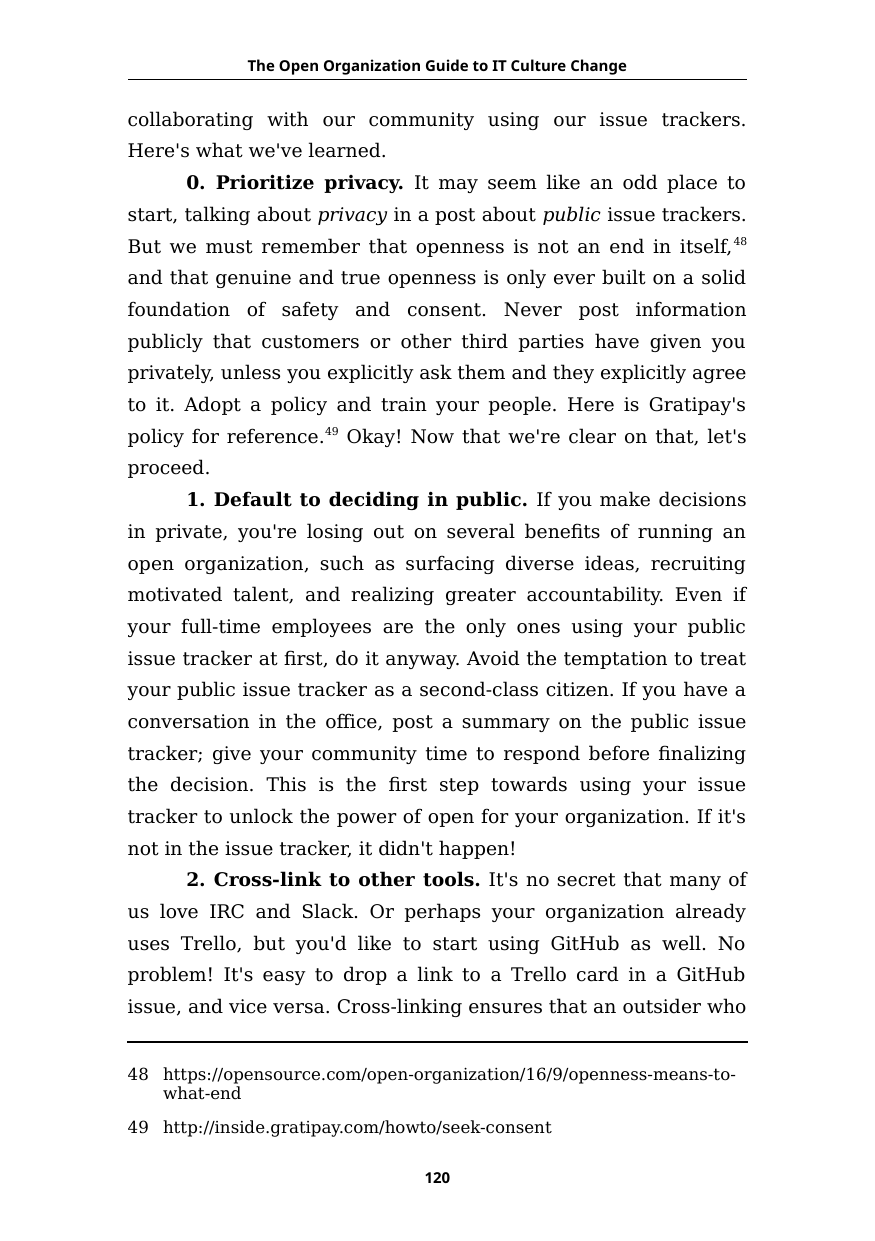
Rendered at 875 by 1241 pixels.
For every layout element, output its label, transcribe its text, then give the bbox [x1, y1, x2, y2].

text 2. Cross-link to other tools. It's no secret that many of us love IRC and Slack. Or perhaps your organization already uses Trello, but you'd like to start using GitHub as well. No problem! It's easy to drop a link to a Trello card in a GitHub issue, and vice versa. Cross-linking ensures that an outsider who [127, 869, 747, 1018]
text https://opensource.com/open-organization/16/9/openness-means-to-what-end [127, 1064, 747, 1103]
text http://inside.gratipay.com/howto/seek-consent [127, 1118, 747, 1138]
text collaborating with our community using our issue trackers. Here's what we've learned. [127, 109, 747, 162]
text 1. Default to deciding in public. If you make decisions in private, you're losing out on several benefits of running an open organization, such as surfacing diverse ideas, recruiting motivated talent, and realizing greater accountability. Even if your full-time employees are the only ones using your public issue tracker at first, do it anyway. Avoid the temptation to treat your public issue tracker as a second-class citizen. If you have a conversation in the office, post a summary on the public issue tracker; give your community time to respond before finalizing the decision. This is the first step towards using your issue tracker to unlock the power of open for your organization. If it's not in the issue tracker, it didn't happen! [127, 489, 747, 859]
text 0. Prioritize privacy. It may seem like an odd place to start, talking about privacy in a post about public issue trackers. But we must remember that openness is not an end in itself, and that genuine and true openness is only ever built on a solid foundation of safety and consent. Never post information publicly that customers or other third parties have given you privately, unless you explicitly ask them and they explicitly agree to it. Adopt a policy and train your people. Here is Gratipay's policy for reference. Okay! Now that we're clear on that, let's proceed. [127, 172, 747, 479]
